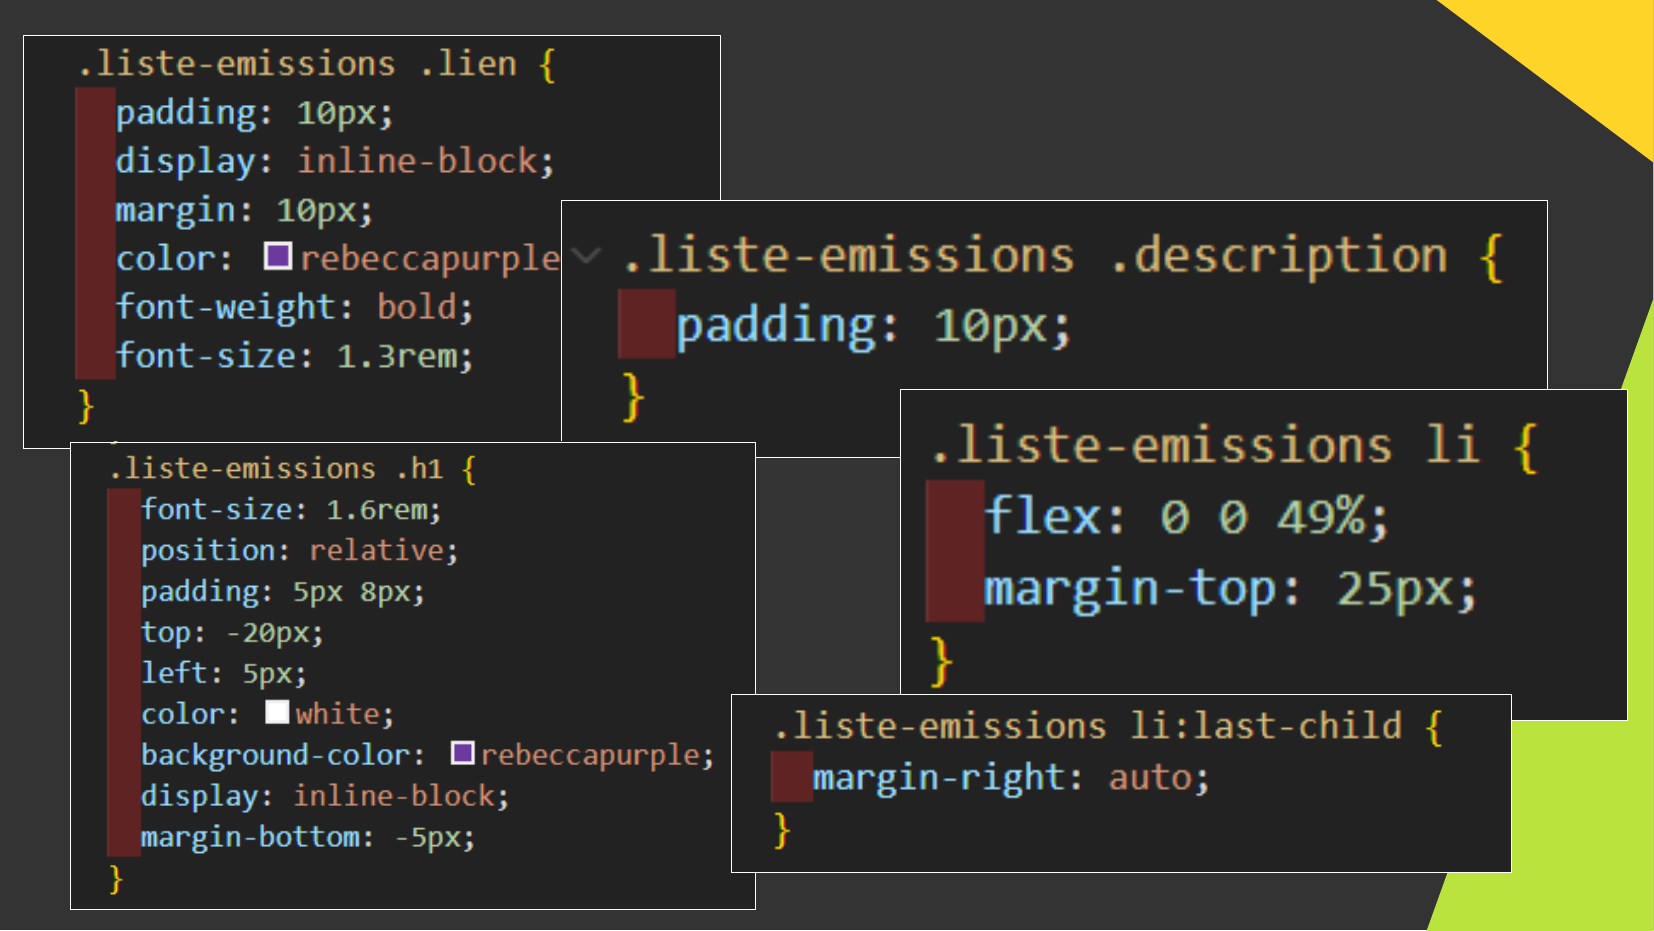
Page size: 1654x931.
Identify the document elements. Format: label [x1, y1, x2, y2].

text_box [1436, 0, 1654, 163]
picture [23, 35, 1628, 910]
text_box [1426, 296, 1654, 931]
